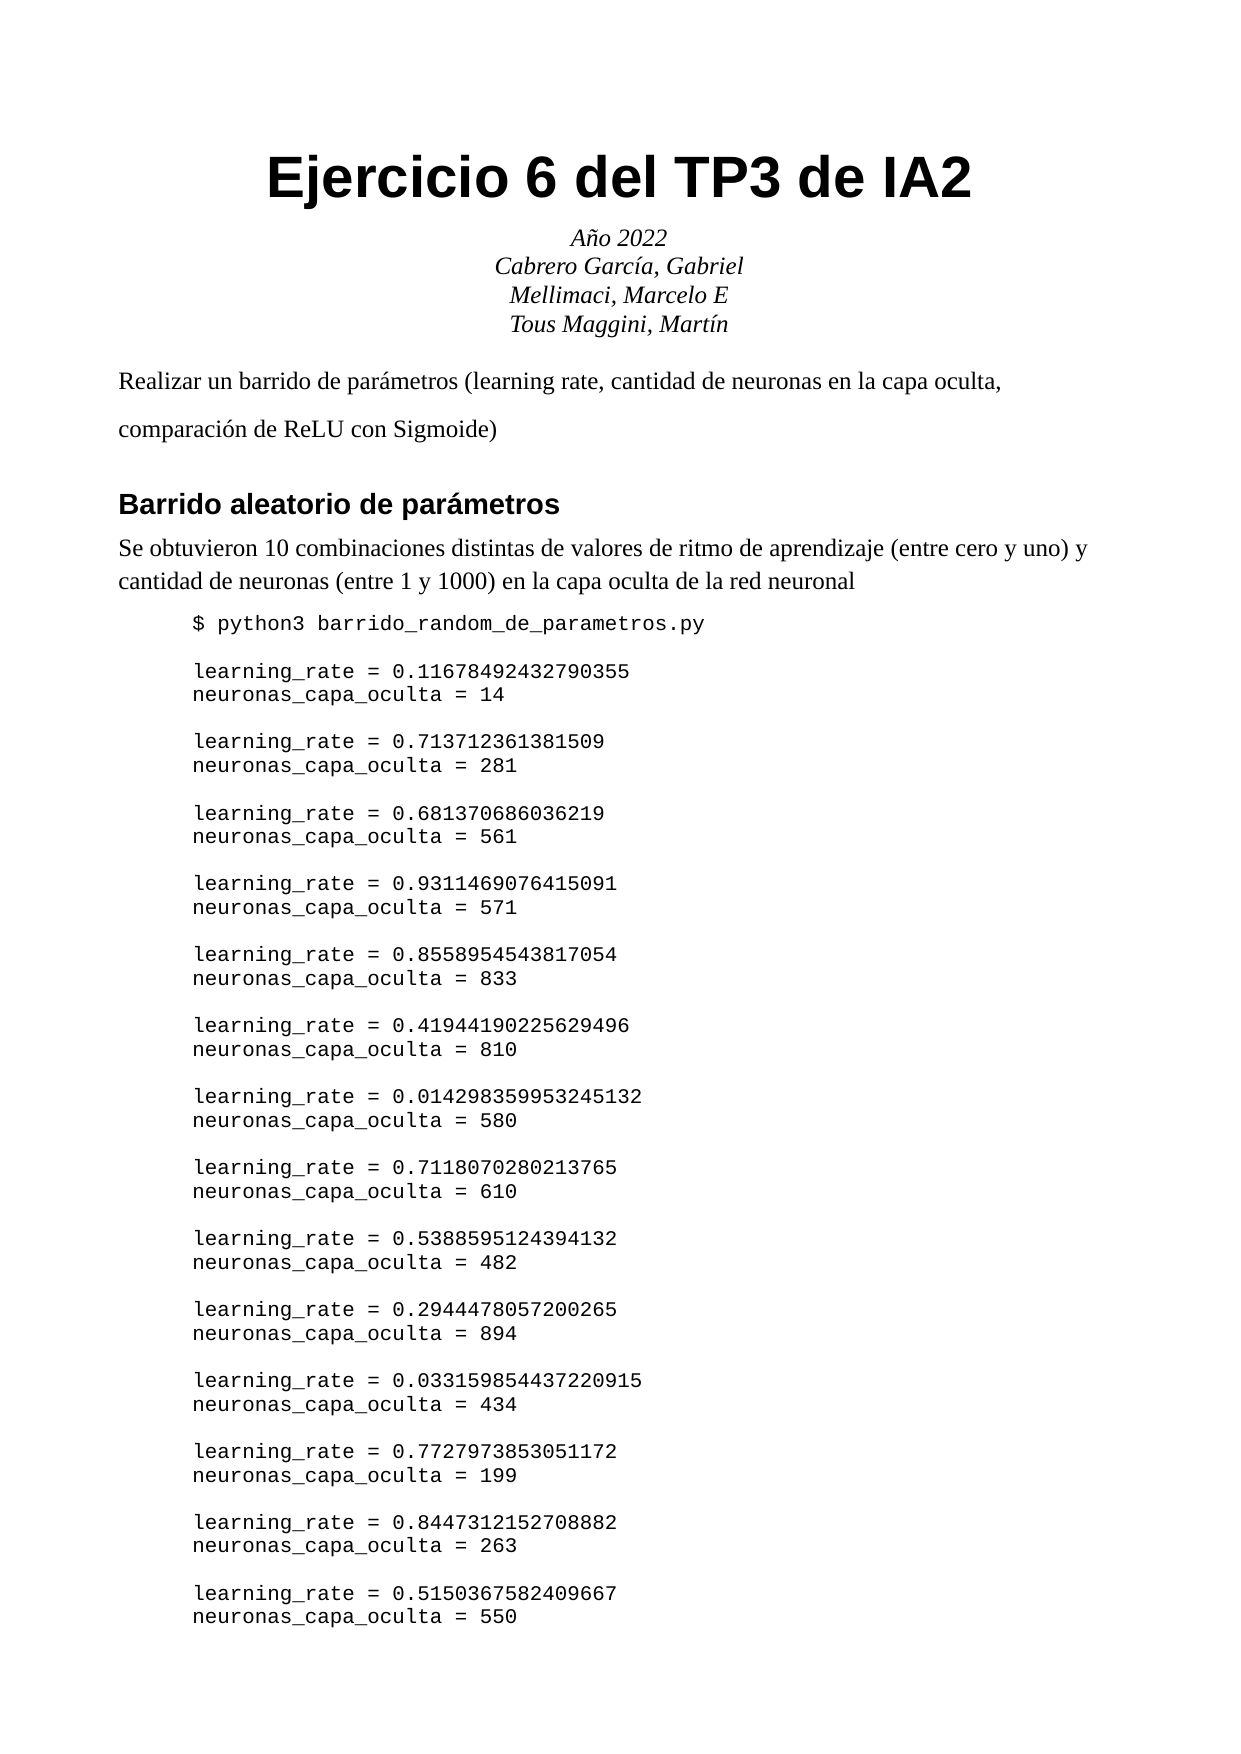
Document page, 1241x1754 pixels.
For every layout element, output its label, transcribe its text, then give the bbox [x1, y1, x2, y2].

text learning_rate = 0.8558954543817054 [192, 944, 1122, 968]
text neuronas_capa_oculta = 281 [192, 755, 1122, 779]
text Se obtuvieron 10 combinaciones distintas de valores de ritmo de aprendizaje (entre cero y uno) y cantidad de neuronas (entre 1 y 1000) en la capa oculta de la red neuronal [118, 533, 1122, 594]
text learning_rate = 0.7727973853051172 [192, 1441, 1122, 1464]
text neuronas_capa_oculta = 833 [192, 968, 1122, 992]
text neuronas_capa_oculta = 434 [192, 1394, 1122, 1417]
text learning_rate = 0.7118070280213765 [192, 1157, 1122, 1181]
text learning_rate = 0.11678492432790355 [192, 661, 1122, 684]
text Tous Maggini, Martín [118, 309, 1122, 338]
text learning_rate = 0.014298359953245132 [192, 1086, 1122, 1110]
text neuronas_capa_oculta = 199 [192, 1464, 1122, 1488]
text Año 2022 [118, 223, 1122, 251]
text neuronas_capa_oculta = 610 [192, 1181, 1122, 1204]
text neuronas_capa_oculta = 571 [192, 897, 1122, 921]
text neuronas_capa_oculta = 561 [192, 826, 1122, 850]
text neuronas_capa_oculta = 894 [192, 1323, 1122, 1346]
text neuronas_capa_oculta = 810 [192, 1039, 1122, 1063]
text Cabrero García, Gabriel [118, 251, 1122, 280]
text Realizar un barrido de parámetros (learning rate, cantidad de neuronas en la capa oculta, [118, 366, 1122, 395]
text comparación de ReLU con Sigmoide) [118, 414, 1122, 443]
subtitle Barrido aleatorio de parámetros [118, 487, 1122, 520]
text learning_rate = 0.033159854437220915 [192, 1370, 1122, 1394]
text learning_rate = 0.5388595124394132 [192, 1228, 1122, 1252]
text neuronas_capa_oculta = 580 [192, 1110, 1122, 1133]
text learning_rate = 0.8447312152708882 [192, 1512, 1122, 1536]
text learning_rate = 0.9311469076415091 [192, 873, 1122, 897]
text learning_rate = 0.41944190225629496 [192, 1015, 1122, 1039]
text learning_rate = 0.5150367582409667 [192, 1583, 1122, 1606]
text Mellimaci, Marcelo E [118, 280, 1122, 309]
text learning_rate = 0.713712361381509 [192, 732, 1122, 755]
text neuronas_capa_oculta = 550 [192, 1606, 1122, 1630]
text neuronas_capa_oculta = 14 [192, 684, 1122, 708]
text Ejercicio 6 del TP3 de IA2 [118, 143, 1122, 210]
text neuronas_capa_oculta = 263 [192, 1536, 1122, 1559]
text learning_rate = 0.681370686036219 [192, 802, 1122, 826]
text learning_rate = 0.2944478057200265 [192, 1299, 1122, 1323]
text $ python3 barrido_random_de_parametros.py [192, 613, 1122, 637]
text neuronas_capa_oculta = 482 [192, 1252, 1122, 1275]
